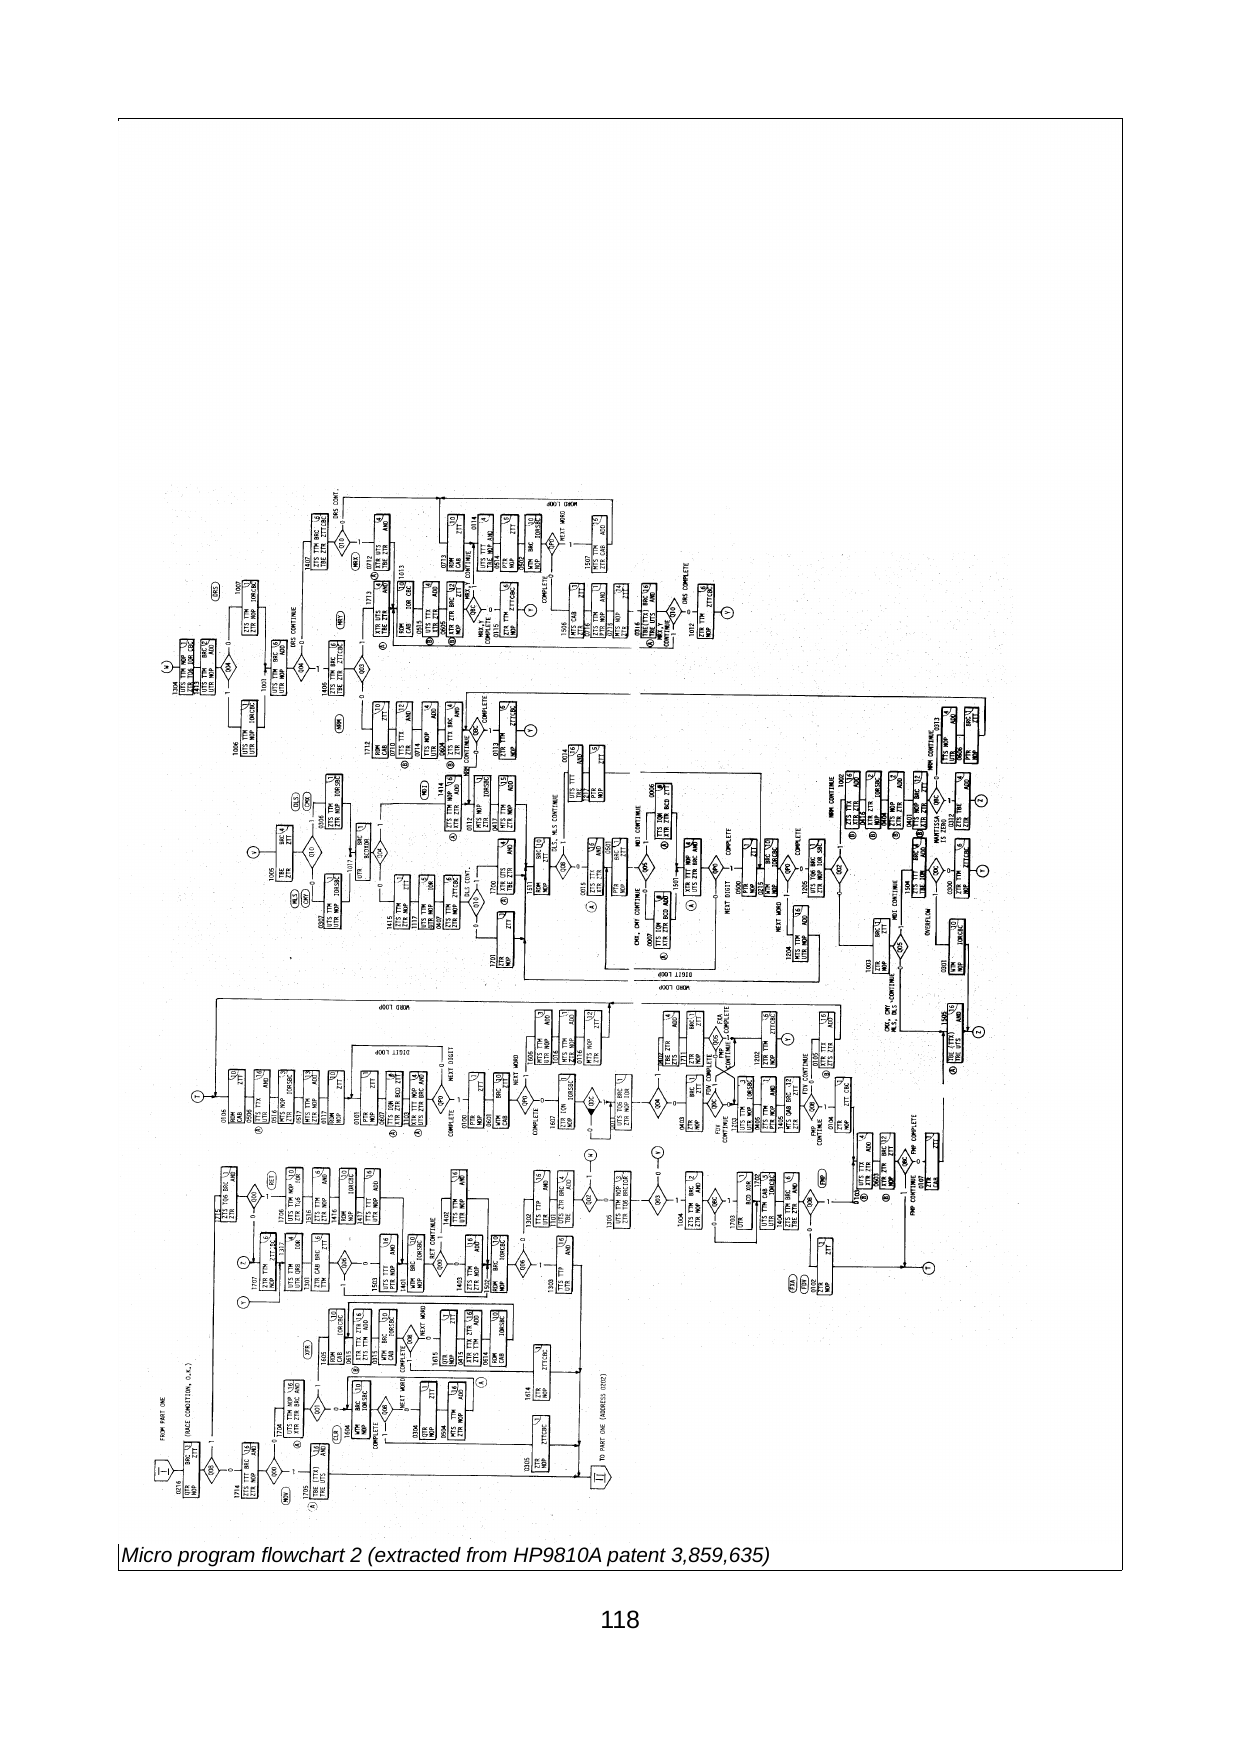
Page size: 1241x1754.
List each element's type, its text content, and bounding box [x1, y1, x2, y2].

text Micro program flowchart 2 (extracted from HP9810A patent 3,859,635) [121, 1544, 1119, 1567]
picture [118, 121, 1122, 1544]
